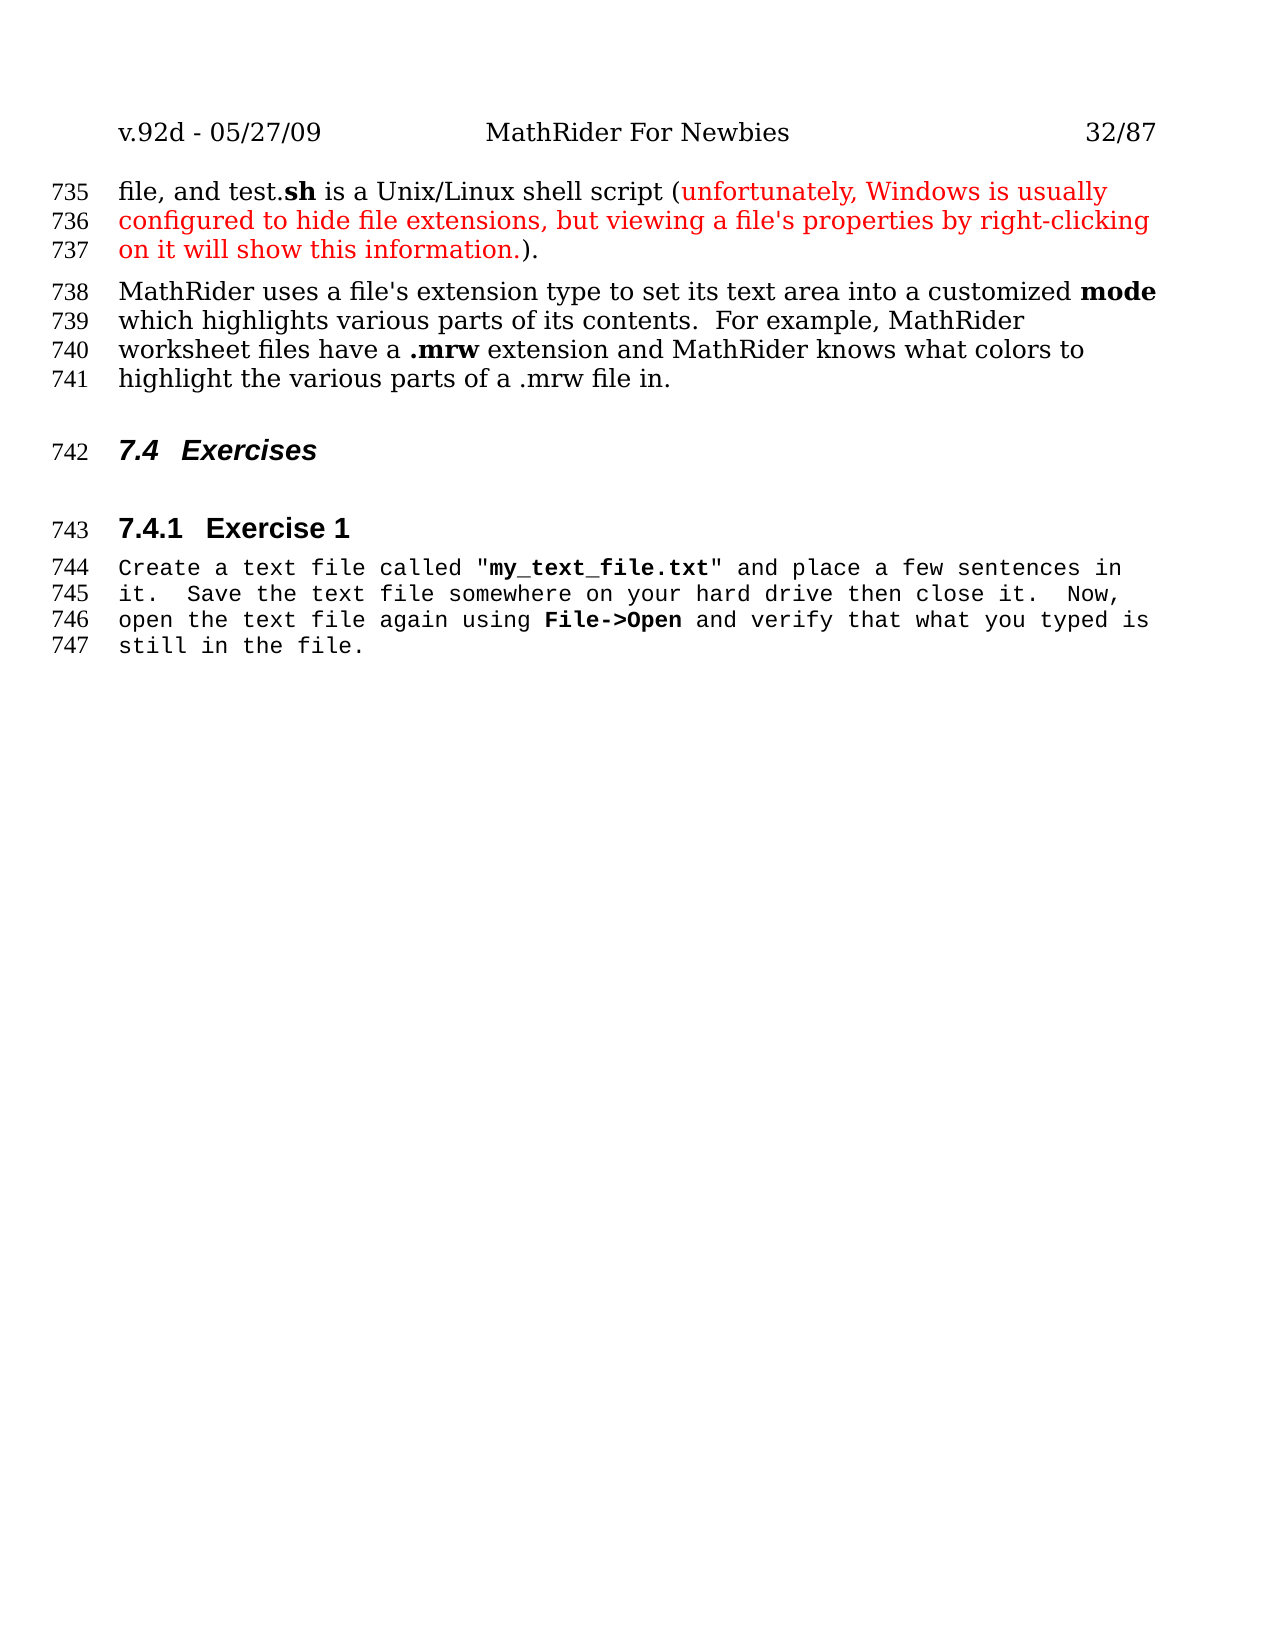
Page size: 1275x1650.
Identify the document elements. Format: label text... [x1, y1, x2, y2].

text MathRider uses a file's extension type to set its text area into a customized mode which highlights various parts of its contents. For example, MathRider worksheet files have a .mrw extension and MathRider knows what colors to highlight the various parts of a .mrw file in. [118, 277, 1157, 394]
subtitle Exercise 1 [118, 511, 1157, 545]
text Create a text file called "my_text_file.txt" and place a few sentences in it. Save the text file somewhere on your hard drive then close it. Now, open the text file again using File->Open and verify that what you typed is still in the file. [118, 557, 1157, 661]
subtitle Exercises [118, 433, 1157, 466]
text file, and test.sh is a Unix/Linux shell script (unfortunately, Windows is usually configured to hide file extensions, but viewing a file's properties by right-clicking on it will show this information.). [118, 177, 1157, 264]
